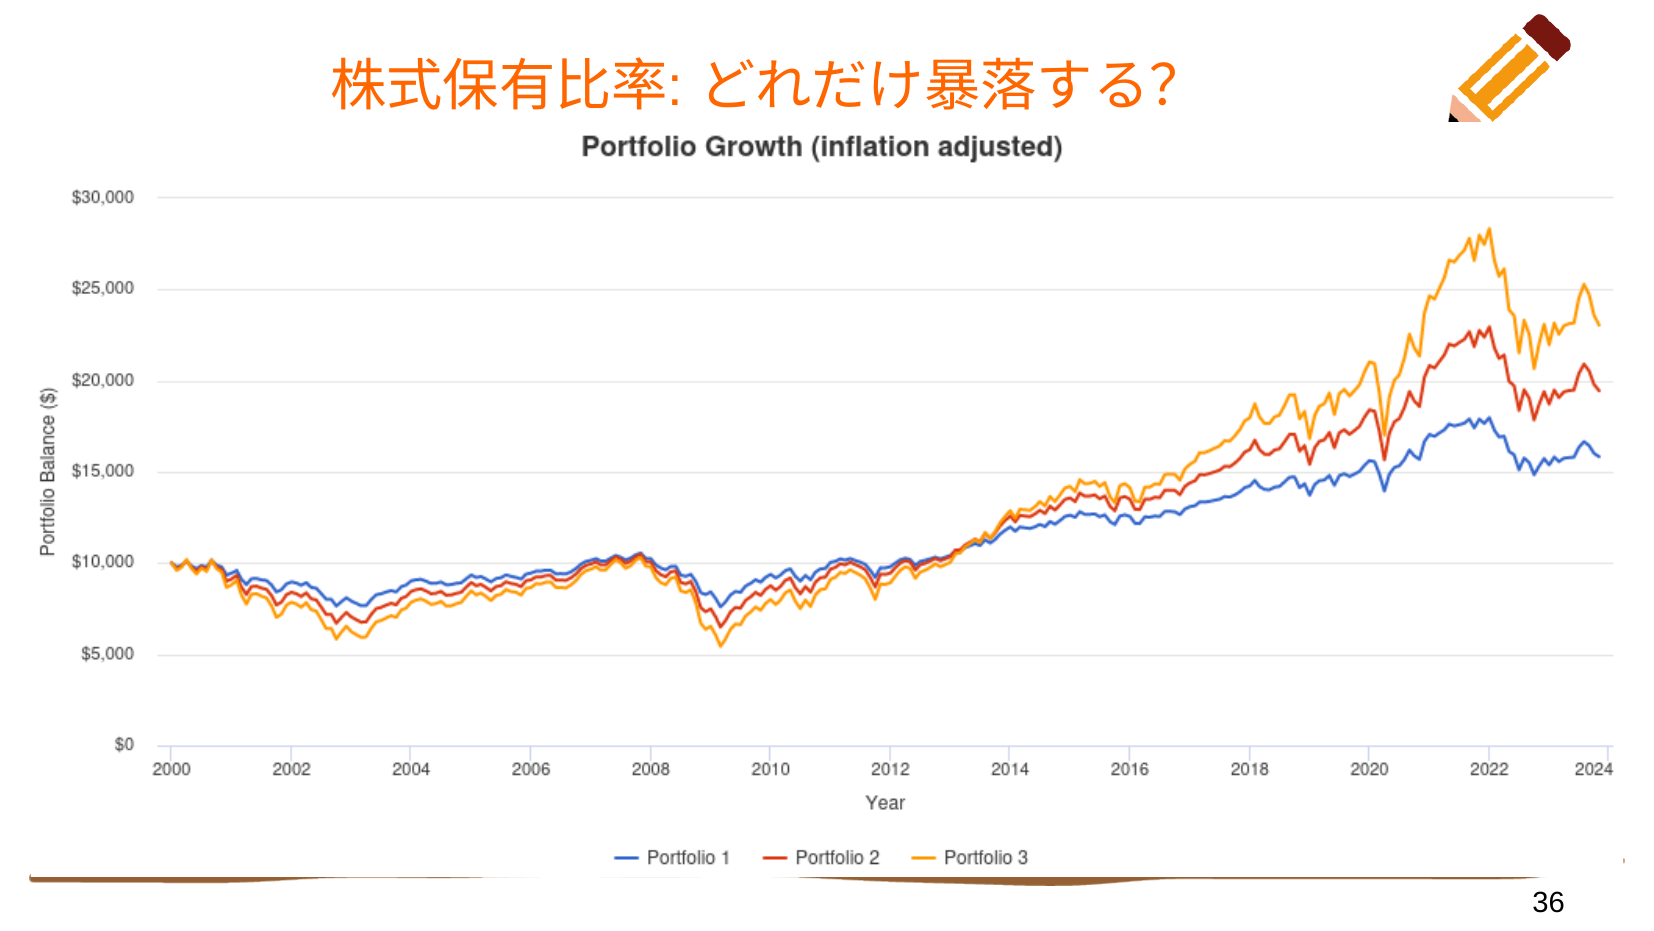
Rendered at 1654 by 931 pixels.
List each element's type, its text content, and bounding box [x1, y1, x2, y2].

picture [29, 14, 1625, 886]
title 株式保有比率: どれだけ暴落する？ [88, 29, 1447, 122]
